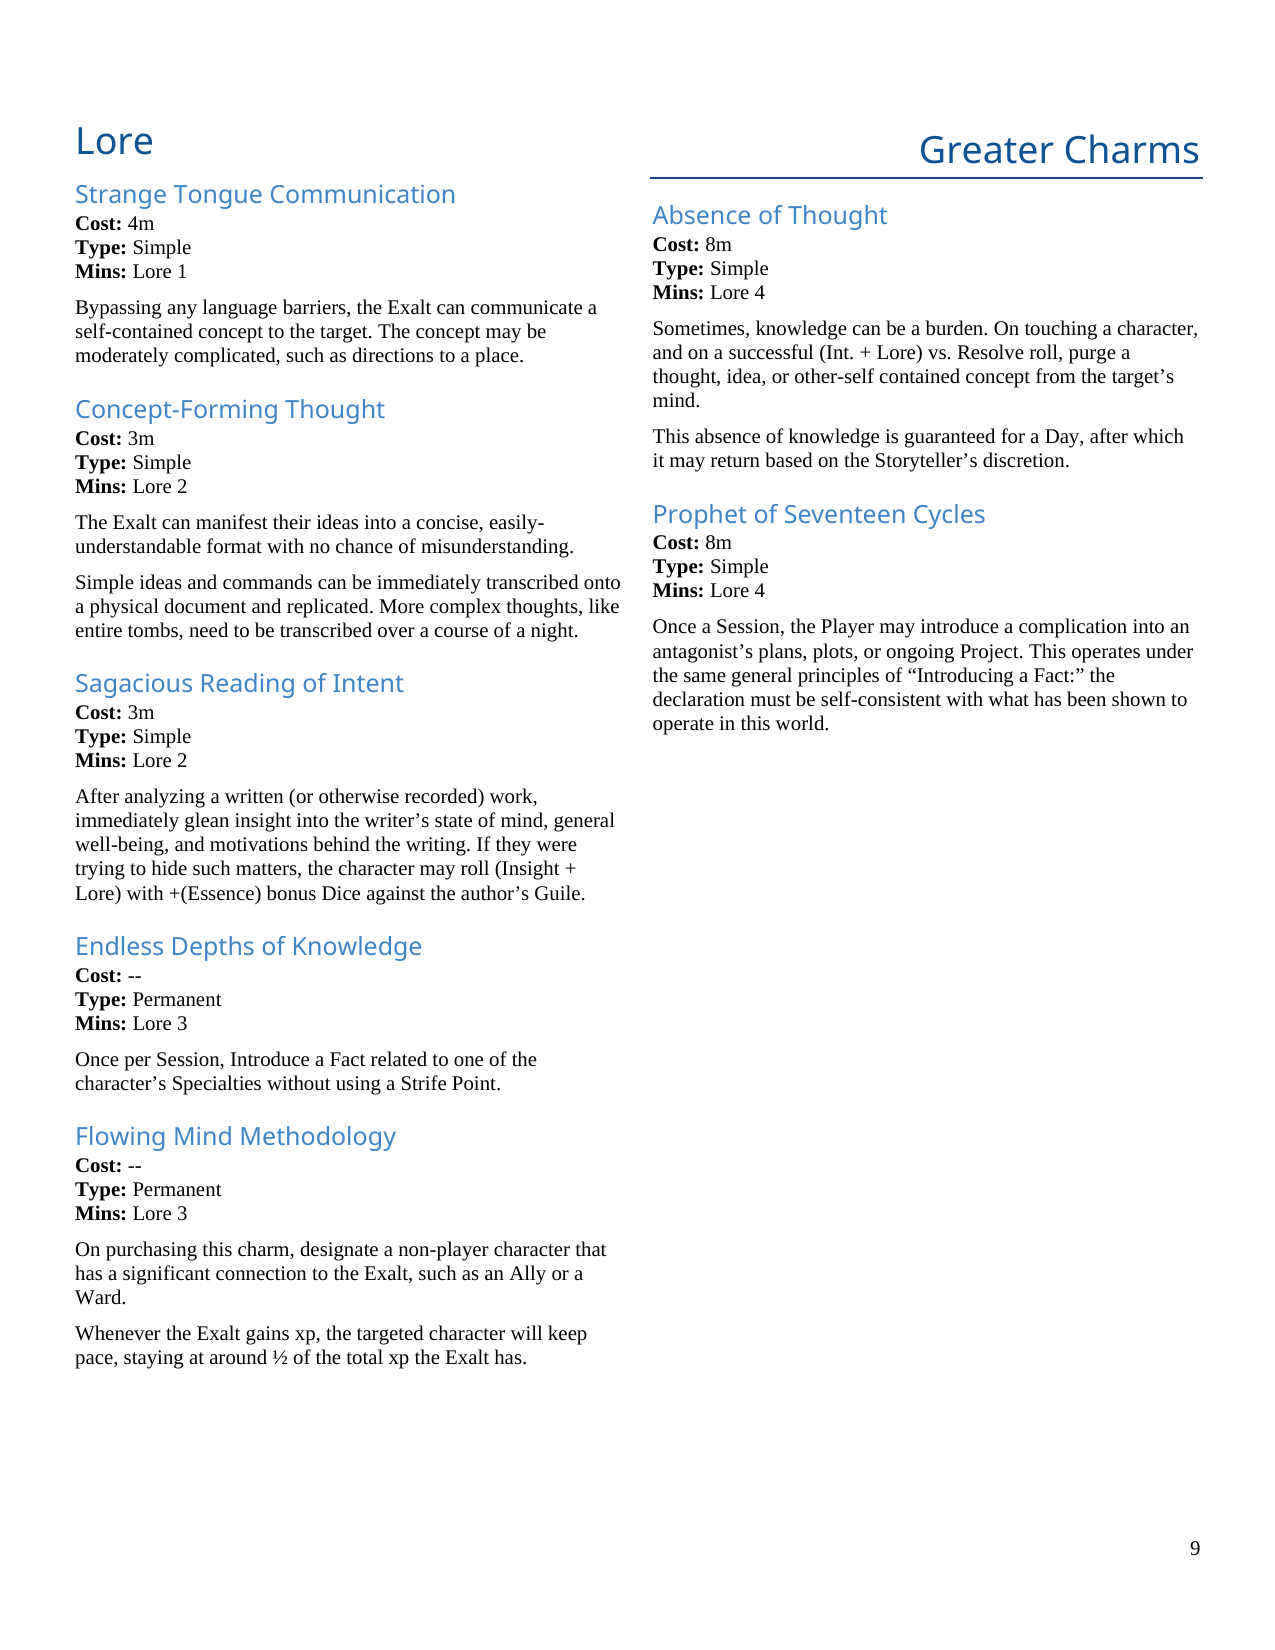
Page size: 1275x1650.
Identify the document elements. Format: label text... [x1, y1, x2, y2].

text Cost: 3m Type: Simple Mins: Lore 2 [75, 700, 622, 772]
text Whenever the Exalt gains xp, the targeted character will keep pace, staying at around ½ of the total xp the Exalt has. [75, 1321, 622, 1369]
subtitle Strange Tongue Communication [75, 177, 622, 211]
subtitle Endless Depths of Knowledge [75, 928, 622, 962]
text After analyzing a written (or otherwise recorded) work, immediately glean insight into the writer’s state of mind, general well-being, and motivations behind the writing. If they were trying to hide such matters, the character may roll (Insight + Lore) with +(Essence) bonus Dice against the author’s Guile. [75, 784, 622, 904]
subtitle Prophet of Seventeen Cycles [652, 496, 1200, 530]
text The Exalt can manifest their ideas into a concise, easily-understandable format with no chance of misunderstanding. [75, 510, 622, 558]
subtitle Absence of Thought [652, 198, 1200, 232]
subtitle Concept-Forming Thought [75, 391, 622, 426]
subtitle Sagacious Reading of Intent [75, 666, 622, 700]
text Bypassing any language barriers, the Exalt can communicate a self-contained concept to the target. The concept may be moderately complicated, such as directions to a place. [75, 295, 622, 367]
text On purchasing this charm, designate a non-player character that has a significant connection to the Exalt, such as an Ally or a Ward. [75, 1237, 622, 1309]
subtitle Flowing Mind Methodology [75, 1119, 622, 1153]
text Sometimes, knowledge can be a burden. On touching a character, and on a successful (Int. + Lore) vs. Resolve roll, purge a thought, idea, or other-self contained concept from the target’s mind. [652, 316, 1200, 412]
text Simple ideas and commands can be immediately transcribed onto a physical document and replicated. More complex thoughts, like entire tombs, need to be transcribed over a course of a night. [75, 570, 622, 642]
subtitle Lore [75, 114, 622, 165]
text Cost: 8m Type: Simple Mins: Lore 4 [652, 232, 1200, 304]
text Cost: 4m Type: Simple Mins: Lore 1 [75, 211, 622, 283]
text Cost: -- Type: Permanent Mins: Lore 3 [75, 1153, 622, 1225]
text Cost: 8m Type: Simple Mins: Lore 4 [652, 530, 1200, 602]
text Once per Session, Introduce a Fact related to one of the character’s Specialties without using a Strife Point. [75, 1047, 622, 1095]
text Once a Session, the Player may introduce a complication into an antagonist’s plans, plots, or ongoing Project. This operates under the same general principles of “Introducing a Fact:” the declaration must be self-consistent with what has been shown to operate in this world. [652, 614, 1200, 735]
subtitle Greater Charms [649, 120, 1203, 179]
text Cost: 3m Type: Simple Mins: Lore 2 [75, 426, 622, 498]
text This absence of knowledge is guaranteed for a Day, after which it may return based on the Storyteller’s discretion. [652, 424, 1200, 472]
text Cost: -- Type: Permanent Mins: Lore 3 [75, 962, 622, 1035]
